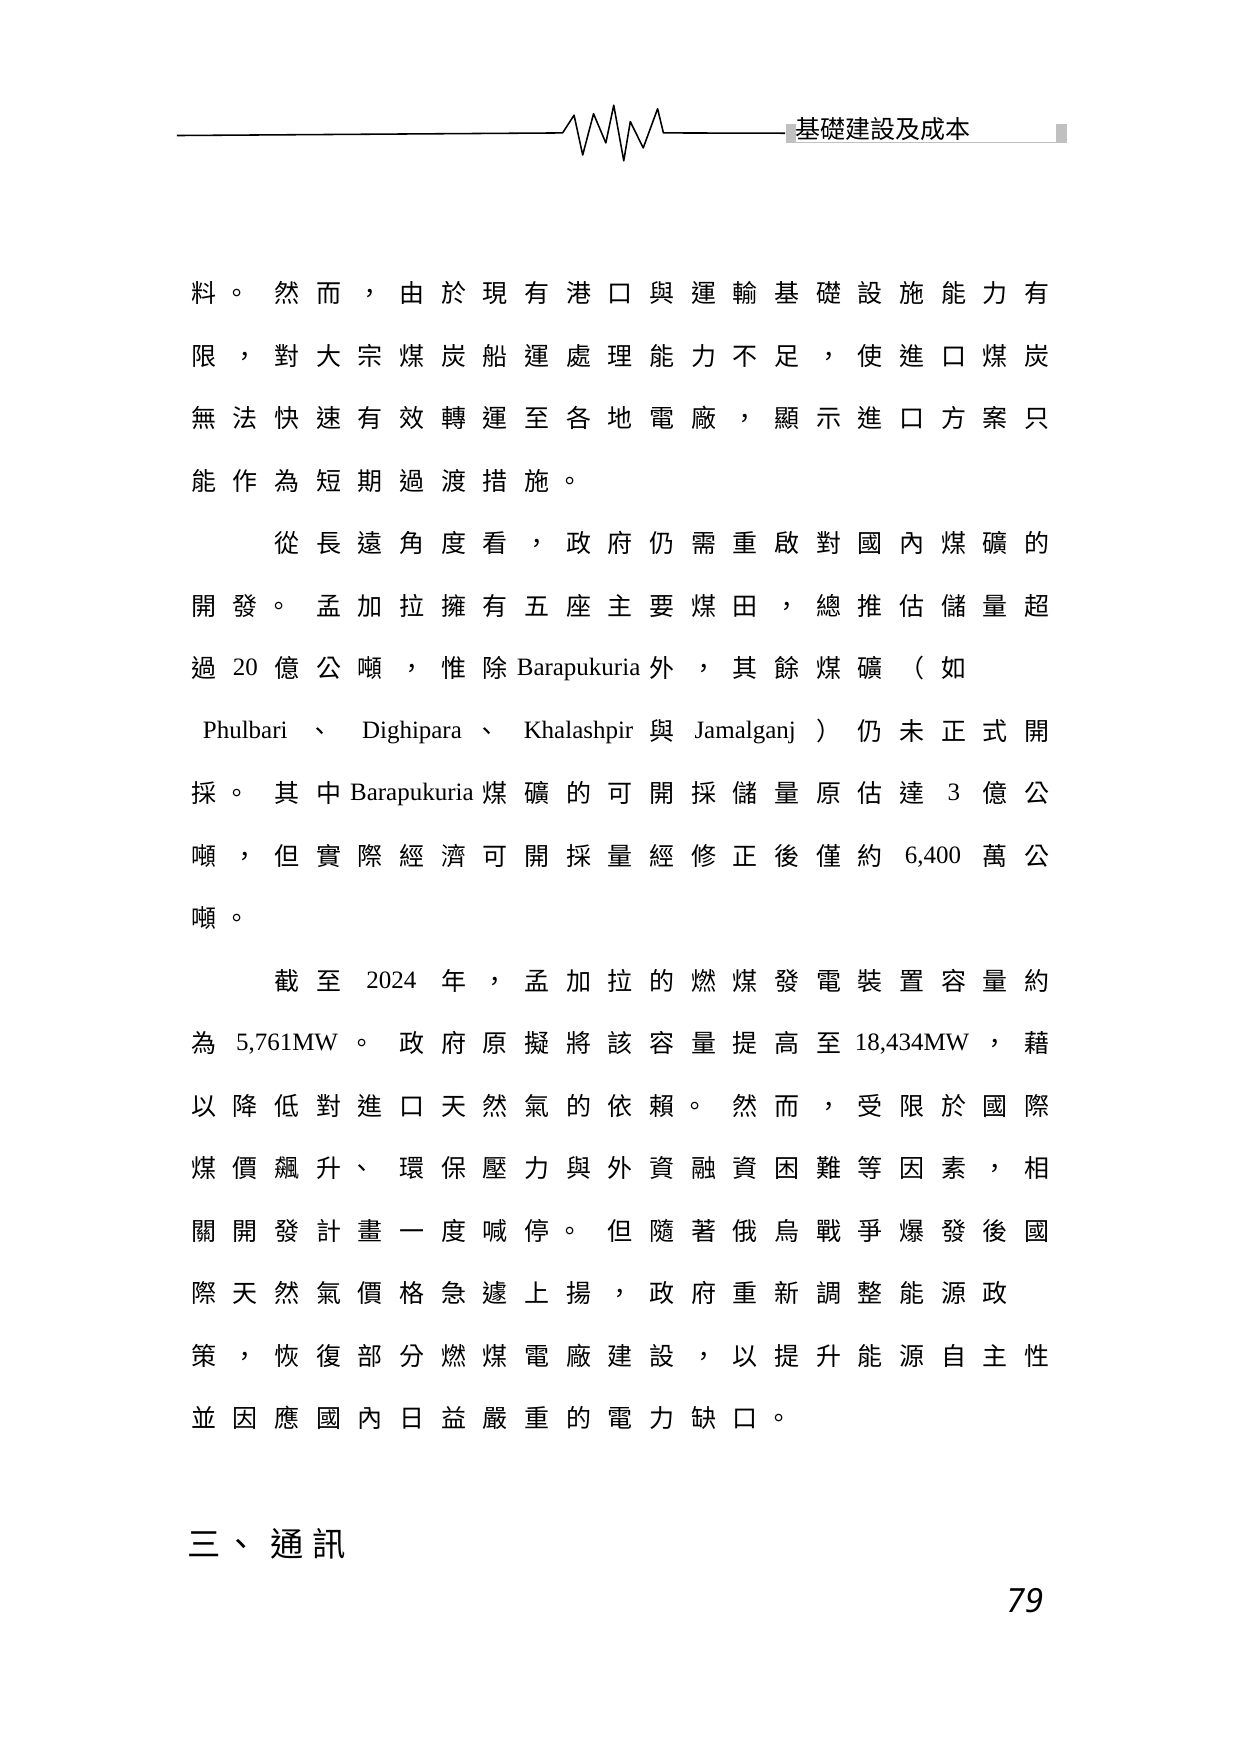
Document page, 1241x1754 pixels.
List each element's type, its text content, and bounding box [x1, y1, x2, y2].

text 從長遠角度看，政府仍需重啟對國內煤礦的開發。孟加拉擁有五座主要煤田，總推估儲量超過20億公噸，惟除Barapukuria外，其餘煤礦（如Phulbari、Dighipara、Khalashpir與Jamalganj）仍未正式開採。其中Barapukuria煤礦的可開採儲量原估達3億公噸，但實際經濟可開採量經修正後僅約6,400萬公噸。 [183, 500, 1058, 938]
text 截至2024年，孟加拉的燃煤發電裝置容量約為5,761MW。政府原擬將該容量提高至18,434MW，藉以降低對進口天然氣的依賴。然而，受限於國際煤價飆升、環保壓力與外資融資困難等因素，相關開發計畫一度喊停。但隨著俄烏戰爭爆發後國際天然氣價格急遽上揚，政府重新調整能源政策，恢復部分燃煤電廠建設，以提升能源自主性並因應國內日益嚴重的電力缺口。 [183, 938, 1058, 1438]
text 三、通訊 [183, 1500, 1058, 1563]
text 料。然而，由於現有港口與運輸基礎設施能力有限，對大宗煤炭船運處理能力不足，使進口煤炭無法快速有效轉運至各地電廠，顯示進口方案只能作為短期過渡措施。 [183, 250, 1058, 500]
